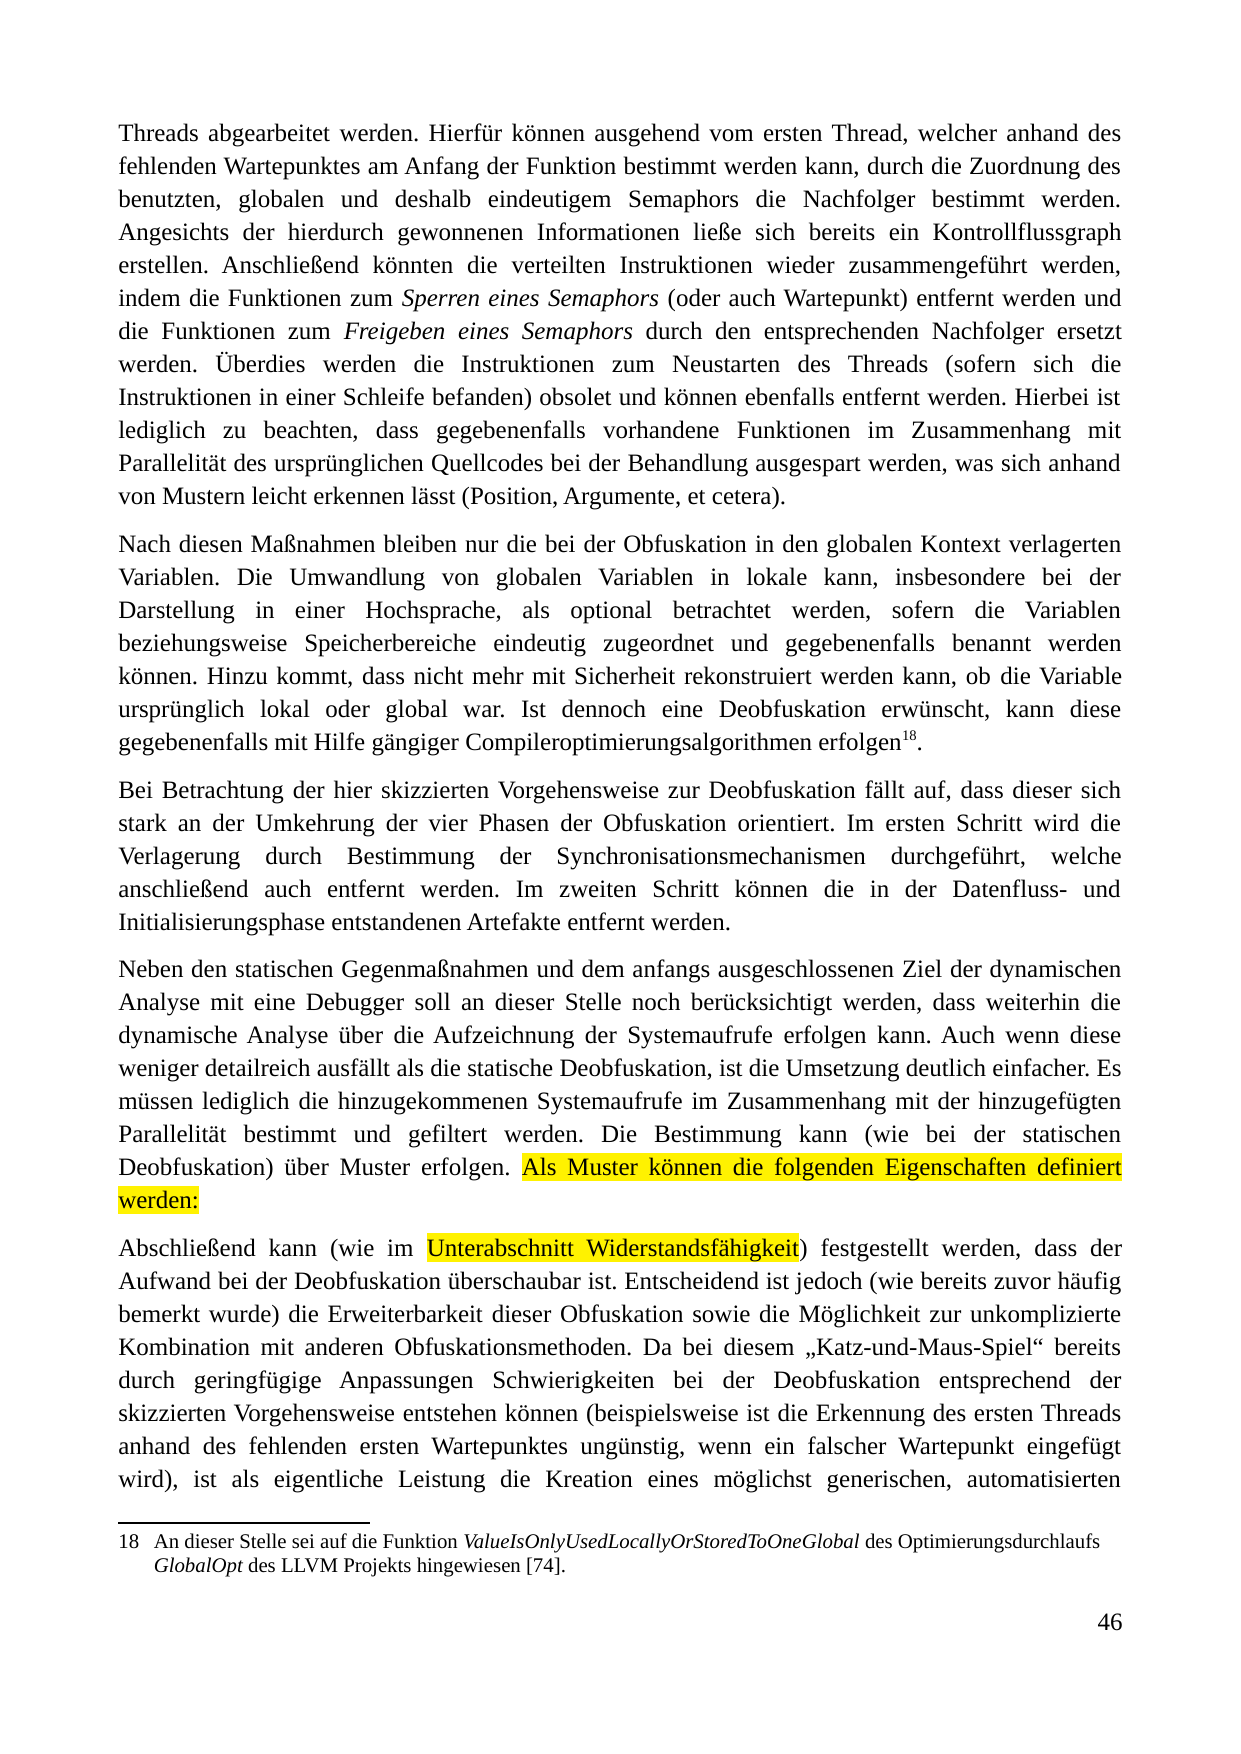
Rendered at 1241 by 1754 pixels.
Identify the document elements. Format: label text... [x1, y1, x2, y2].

text Abschließend kann (wie im Unterabschnitt Widerstandsfähigkeit) festgestellt werden, dass der Aufwand bei der Deobfuskation überschaubar ist. Entscheidend ist jedoch (wie bereits zuvor häufig bemerkt wurde) die Erweiterbarkeit dieser Obfuskation sowie die Möglichkeit zur unkomplizierte Kombination mit anderen Obfuskationsmethoden. Da bei diesem „Katz-und-Maus-Spiel“ bereits durch geringfügige Anpassungen Schwierigkeiten bei der Deobfuskation entsprechend der skizzierten Vorgehensweise entstehen können (beispielsweise ist die Erkennung des ersten Threads anhand des fehlenden ersten Wartepunktes ungünstig, wenn ein falscher Wartepunkt eingefügt wird), ist als eigentliche Leistung die Kreation eines möglichst generischen, automatisierten [118, 1233, 1122, 1493]
text Neben den statischen Gegenmaßnahmen und dem anfangs ausgeschlossenen Ziel der dynamischen Analyse mit eine Debugger soll an dieser Stelle noch berücksichtigt werden, dass weiterhin die dynamische Analyse über die Aufzeichnung der Systemaufrufe erfolgen kann. Auch wenn diese weniger detailreich ausfällt als die statische Deobfuskation, ist die Umsetzung deutlich einfacher. Es müssen lediglich die hinzugekommenen Systemaufrufe im Zusammenhang mit der hinzugefügten Parallelität bestimmt und gefiltert werden. Die Bestimmung kann (wie bei der statischen Deobfuskation) über Muster erfolgen. Als Muster können die folgenden Eigenschaften definiert werden: [118, 954, 1122, 1214]
text An dieser Stelle sei auf die Funktion ValueIsOnlyUsedLocallyOrStoredToOneGlobal des Optimierungsdurchlaufs GlobalOpt des LLVM Projekts hingewiesen [74]. [118, 1529, 1122, 1577]
text Threads abgearbeitet werden. Hierfür können ausgehend vom ersten Thread, welcher anhand des fehlenden Wartepunktes am Anfang der Funktion bestimmt werden kann, durch die Zuordnung des benutzten, globalen und deshalb eindeutigem Semaphors die Nachfolger bestimmt werden. Angesichts der hierdurch gewonnenen Informationen ließe sich bereits ein Kontrollflussgraph erstellen. Anschließend könnten die verteilten Instruktionen wieder zusammengeführt werden, indem die Funktionen zum Sperren eines Semaphors (oder auch Wartepunkt) entfernt werden und die Funktionen zum Freigeben eines Semaphors durch den entsprechenden Nachfolger ersetzt werden. Überdies werden die Instruktionen zum Neustarten des Threads (sofern sich die Instruktionen in einer Schleife befanden) obsolet und können ebenfalls entfernt werden. Hierbei ist lediglich zu beachten, dass gegebenenfalls vorhandene Funktionen im Zusammenhang mit Parallelität des ursprünglichen Quellcodes bei der Behandlung ausgespart werden, was sich anhand von Mustern leicht erkennen lässt (Position, Argumente, et cetera). [118, 118, 1122, 510]
text Nach diesen Maßnahmen bleiben nur die bei der Obfuskation in den globalen Kontext verlagerten Variablen. Die Umwandlung von globalen Variablen in lokale kann, insbesondere bei der Darstellung in einer Hochsprache, als optional betrachtet werden, sofern die Variablen beziehungsweise Speicherbereiche eindeutig zugeordnet und gegebenenfalls benannt werden können. Hinzu kommt, dass nicht mehr mit Sicherheit rekonstruiert werden kann, ob die Variable ursprünglich lokal oder global war. Ist dennoch eine Deobfuskation erwünscht, kann diese gegebenenfalls mit Hilfe gängiger Compileroptimierungsalgorithmen erfolgen. [118, 529, 1122, 756]
text Bei Betrachtung der hier skizzierten Vorgehensweise zur Deobfuskation fällt auf, dass dieser sich stark an der Umkehrung der vier Phasen der Obfuskation orientiert. Im ersten Schritt wird die Verlagerung durch Bestimmung der Synchronisationsmechanismen durchgeführt, welche anschließend auch entfernt werden. Im zweiten Schritt können die in der Datenfluss- und Initialisierungsphase entstandenen Artefakte entfernt werden. [118, 775, 1122, 936]
